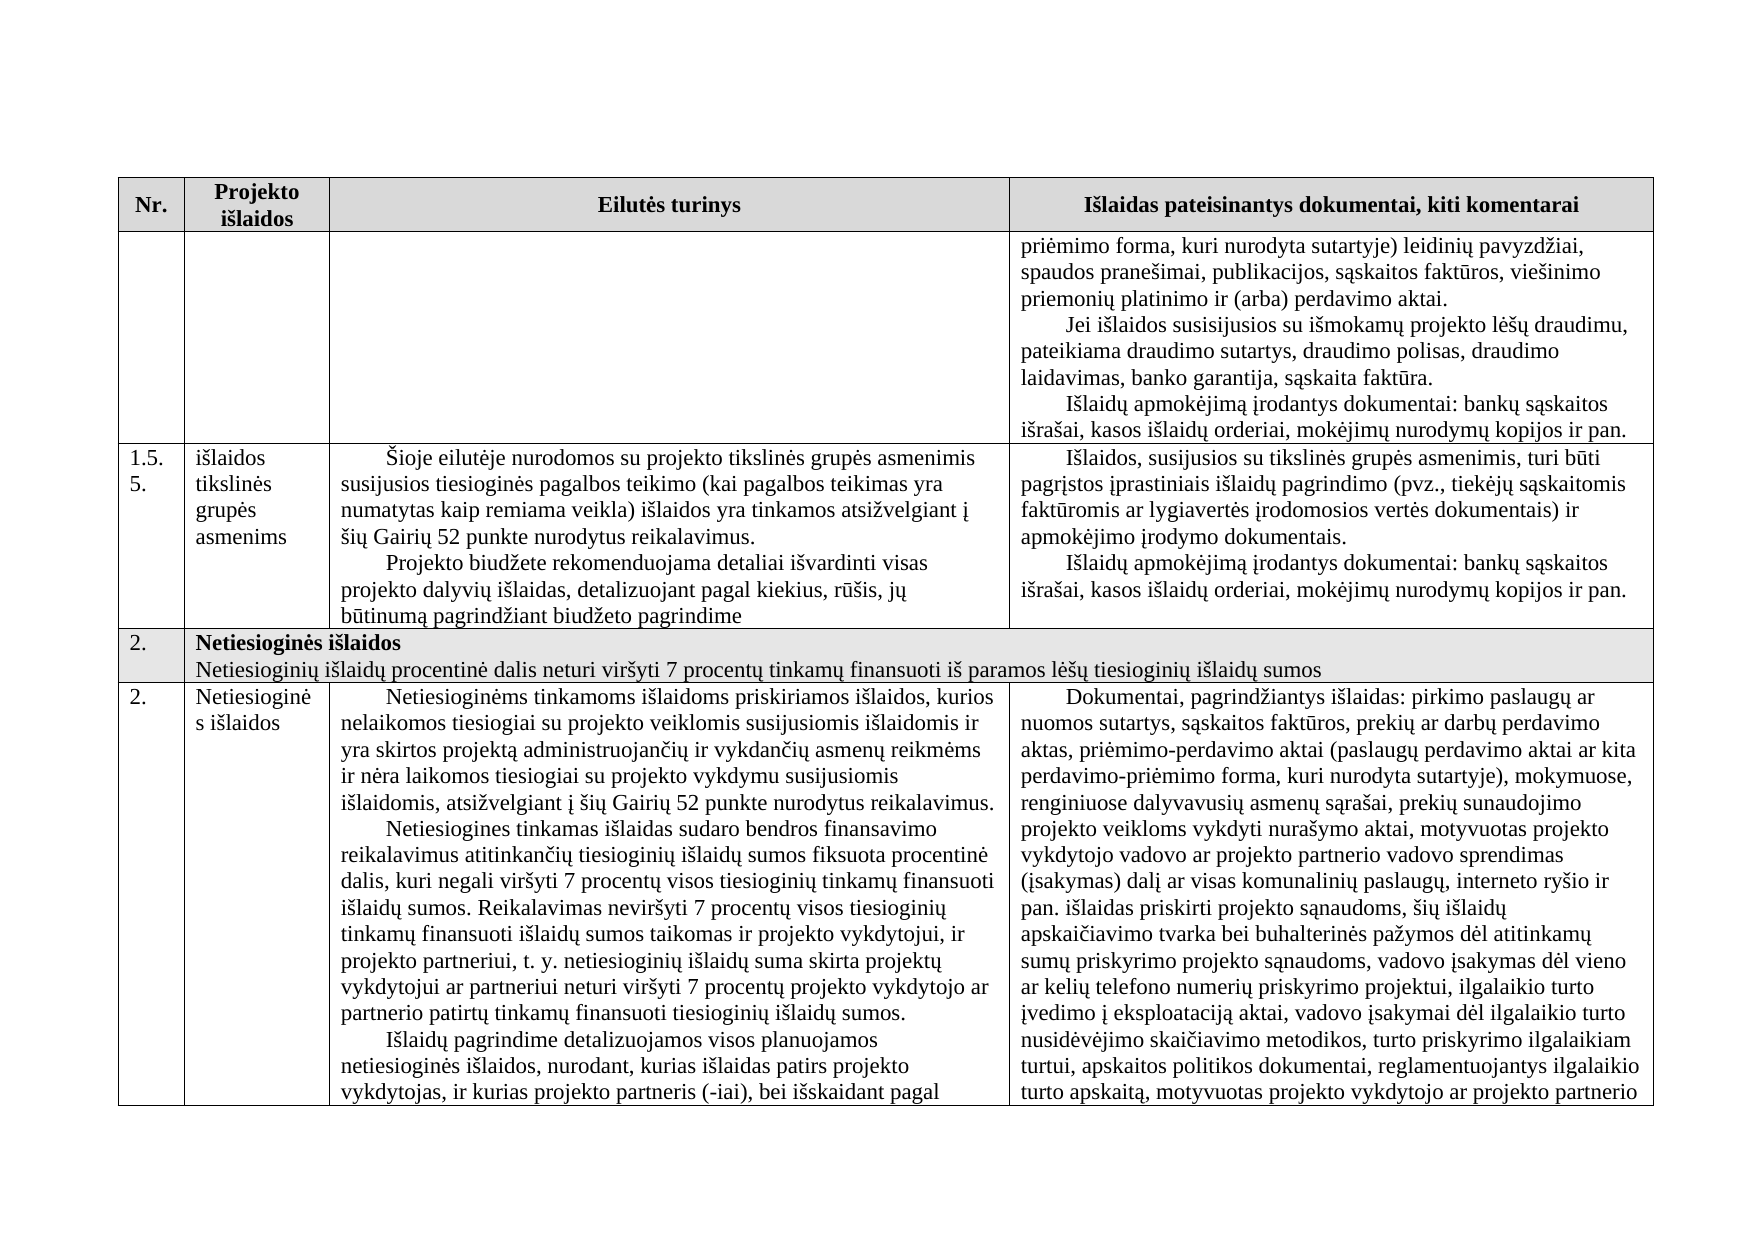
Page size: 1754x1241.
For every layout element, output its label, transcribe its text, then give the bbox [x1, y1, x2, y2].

table_cell išlaidos tikslinės grupės asmenims [185, 444, 329, 628]
table_cell [119, 232, 184, 443]
table_cell 2. [119, 629, 184, 682]
table_cell Dokumentai, pagrindžiantys išlaidas: pirkimo paslaugų ar nuomos sutartys, sąskaitos faktūros, prekių ar darbų perdavimo aktas, priėmimo-perdavimo aktai (paslaugų perdavimo aktai ar kita perdavimo-priėmimo forma, kuri nurodyta sutartyje), mokymuose, renginiuose dalyvavusių asmenų sąrašai, prekių sunaudojimo projekto veikloms vykdyti nurašymo aktai, motyvuotas projekto vykdytojo vadovo ar projekto partnerio vadovo sprendimas (įsakymas) dalį ar visas komunalinių paslaugų, interneto ryšio ir pan. išlaidas priskirti projekto sąnaudoms, šių išlaidų apskaičiavimo tvarka bei buhalterinės pažymos dėl atitinkamų sumų priskyrimo projekto sąnaudoms, vadovo įsakymas dėl vieno ar kelių telefono numerių priskyrimo projektui, ilgalaikio turto įvedimo į eksploataciją aktai, vadovo įsakymai dėl ilgalaikio turto nusidėvėjimo skaičiavimo metodikos, turto priskyrimo ilgalaikiam turtui, apskaitos politikos dokumentai, reglamentuojantys ilgalaikio turto apskaitą, motyvuotas projekto vykdytojo ar projekto partnerio [1010, 683, 1653, 1105]
table_header Projekto išlaidos [185, 178, 329, 231]
table_cell 1.5.5. [119, 444, 184, 628]
table_header Nr. [119, 178, 184, 231]
table_cell Netiesioginės išlaidos Netiesioginių išlaidų procentinė dalis neturi viršyti 7 procentų tinkamų finansuoti iš paramos lėšų tiesioginių išlaidų sumos [185, 629, 1653, 682]
table_cell [330, 232, 1009, 443]
table_cell [185, 232, 329, 443]
table_cell priėmimo forma, kuri nurodyta sutartyje) leidinių pavyzdžiai, spaudos pranešimai, publikacijos, sąskaitos faktūros, viešinimo priemonių platinimo ir (arba) perdavimo aktai. Jei išlaidos susisijusios su išmokamų projekto lėšų draudimu, pateikiama draudimo sutartys, draudimo polisas, draudimo laidavimas, banko garantija, sąskaita faktūra. Išlaidų apmokėjimą įrodantys dokumentai: bankų sąskaitos išrašai, kasos išlaidų orderiai, mokėjimų nurodymų kopijos ir pan. [1010, 232, 1653, 443]
table_cell Išlaidos, susijusios su tikslinės grupės asmenimis, turi būti pagrįstos įprastiniais išlaidų pagrindimo (pvz., tiekėjų sąskaitomis faktūromis ar lygiavertės įrodomosios vertės dokumentais) ir apmokėjimo įrodymo dokumentais. Išlaidų apmokėjimą įrodantys dokumentai: bankų sąskaitos išrašai, kasos išlaidų orderiai, mokėjimų nurodymų kopijos ir pan. [1010, 444, 1653, 628]
table_cell Netiesioginėms tinkamoms išlaidoms priskiriamos išlaidos, kurios nelaikomos tiesiogiai su projekto veiklomis susijusiomis išlaidomis ir yra skirtos projektą administruojančių ir vykdančių asmenų reikmėms ir nėra laikomos tiesiogiai su projekto vykdymu susijusiomis išlaidomis, atsižvelgiant į šių Gairių 52 punkte nurodytus reikalavimus. Netiesiogines tinkamas išlaidas sudaro bendros finansavimo reikalavimus atitinkančių tiesioginių išlaidų sumos fiksuota procentinė dalis, kuri negali viršyti 7 procentų visos tiesioginių tinkamų finansuoti išlaidų sumos. Reikalavimas neviršyti 7 procentų visos tiesioginių tinkamų finansuoti išlaidų sumos taikomas ir projekto vykdytojui, ir projekto partneriui, t. y. netiesioginių išlaidų suma skirta projektų vykdytojui ar partneriui neturi viršyti 7 procentų projekto vykdytojo ar partnerio patirtų tinkamų finansuoti tiesioginių išlaidų sumos. Išlaidų pagrindime detalizuojamos visos planuojamos netiesioginės išlaidos, nurodant, kurias išlaidas patirs projekto vykdytojas, ir kurias projekto partneris (-iai), bei išskaidant pagal [330, 683, 1009, 1105]
table_cell Šioje eilutėje nurodomos su projekto tikslinės grupės asmenimis susijusios tiesioginės pagalbos teikimo (kai pagalbos teikimas yra numatytas kaip remiama veikla) išlaidos yra tinkamos atsižvelgiant į šių Gairių 52 punkte nurodytus reikalavimus. Projekto biudžete rekomenduojama detaliai išvardinti visas projekto dalyvių išlaidas, detalizuojant pagal kiekius, rūšis, jų būtinumą pagrindžiant biudžeto pagrindime [330, 444, 1009, 628]
table_header Išlaidas pateisinantys dokumentai, kiti komentarai [1010, 178, 1653, 231]
table_cell Netiesioginės išlaidos [185, 683, 329, 1105]
table_header Eilutės turinys [330, 178, 1009, 231]
table_cell 2. [119, 683, 184, 1105]
